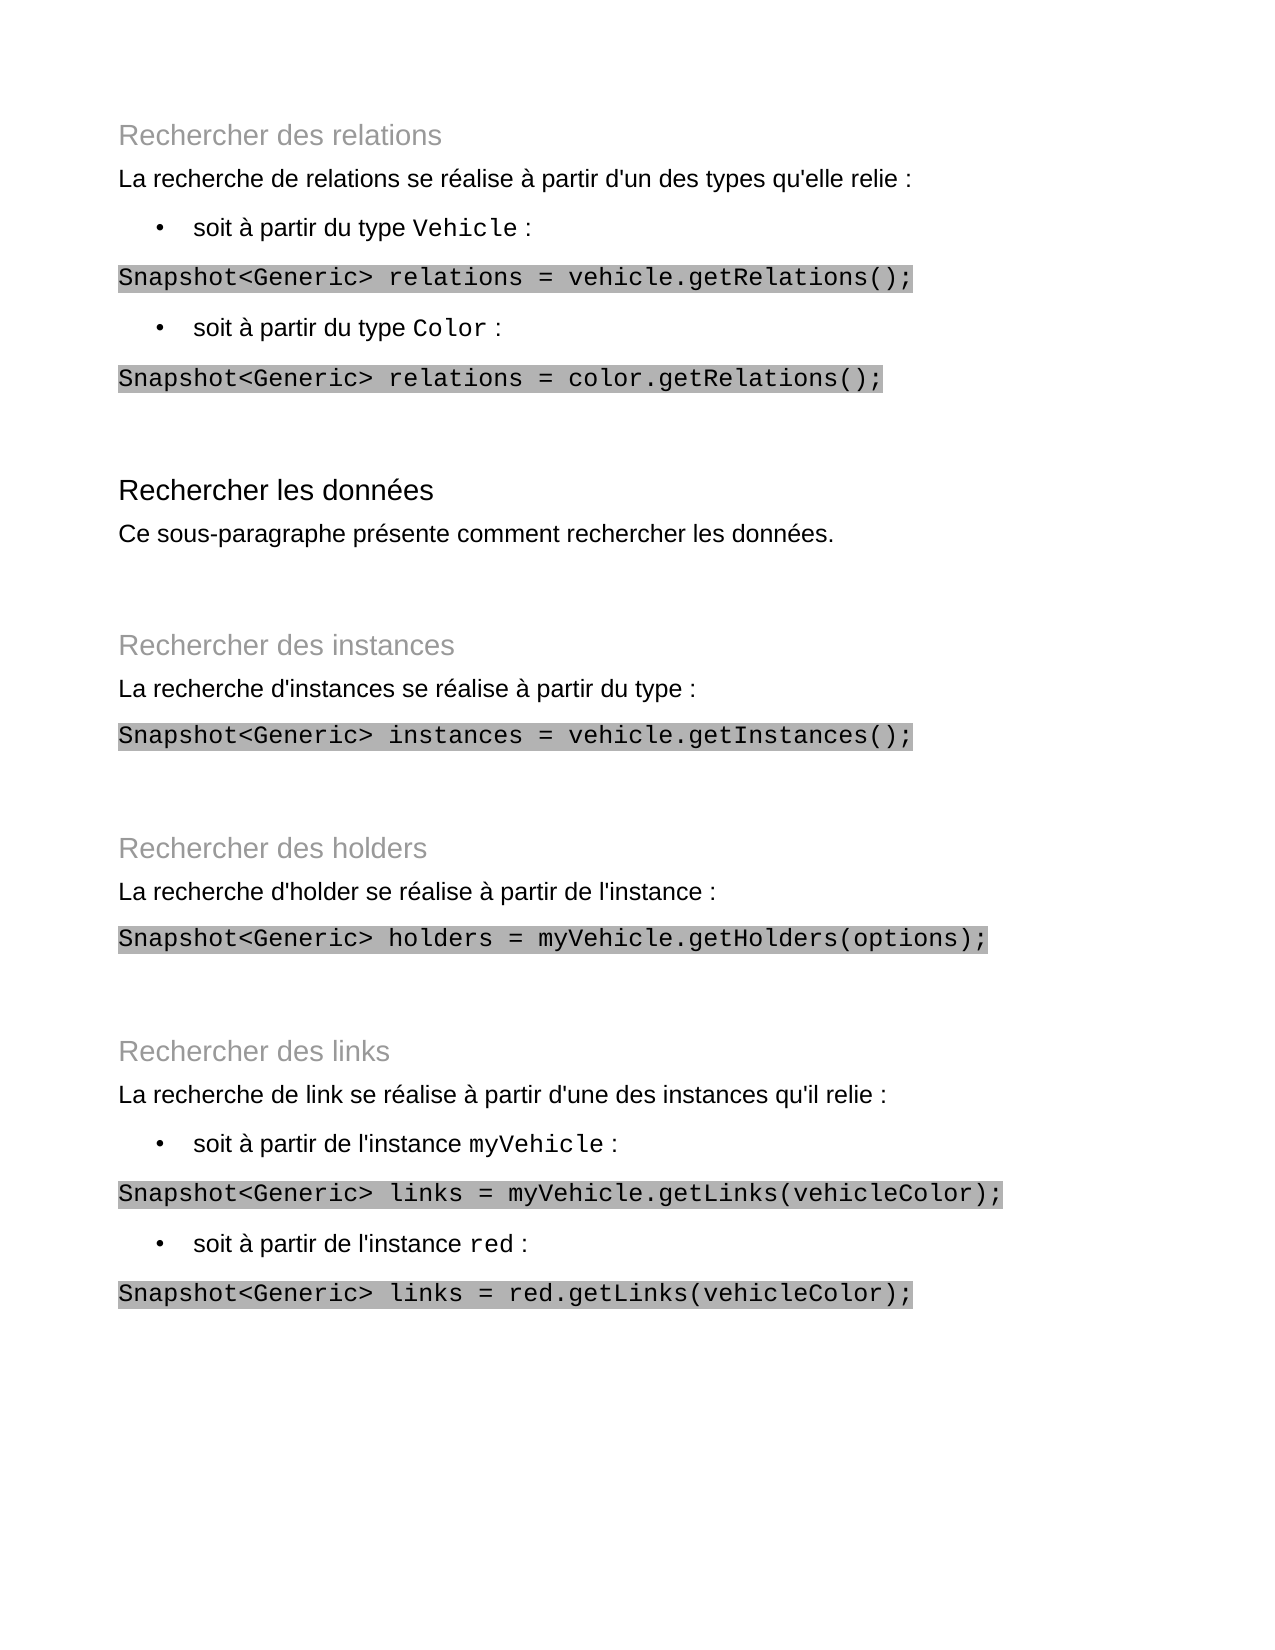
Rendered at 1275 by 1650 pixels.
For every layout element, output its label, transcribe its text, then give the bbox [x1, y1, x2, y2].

text Snapshot<Generic> links = red.getLinks(vehicleColor); [118, 1281, 1157, 1309]
text La recherche de link se réalise à partir d'une des instances qu'il relie : [118, 1080, 1157, 1109]
list soit à partir de l'instance red : [156, 1229, 1157, 1260]
subtitle Rechercher des instances [118, 628, 1157, 661]
text Ce sous-paragraphe présente comment rechercher les données. [118, 519, 1157, 548]
list soit à partir de l'instance myVehicle : [156, 1129, 1157, 1160]
list soit à partir du type Color : [156, 313, 1157, 344]
list soit à partir du type Vehicle : [156, 213, 1157, 244]
text La recherche d'instances se réalise à partir du type : [118, 674, 1157, 702]
subtitle Rechercher des links [118, 1034, 1157, 1067]
text Snapshot<Generic> relations = vehicle.getRelations(); [118, 265, 1157, 293]
text Snapshot<Generic> links = myVehicle.getLinks(vehicleColor); [118, 1181, 1157, 1209]
text Snapshot<Generic> relations = color.getRelations(); [118, 365, 1157, 393]
text Snapshot<Generic> instances = vehicle.getInstances(); [118, 723, 1157, 751]
subtitle Rechercher des relations [118, 118, 1157, 152]
text La recherche d'holder se réalise à partir de l'instance : [118, 877, 1157, 906]
subtitle Rechercher les données [118, 473, 1157, 507]
text Snapshot<Generic> holders = myVehicle.getHolders(options); [118, 926, 1157, 954]
subtitle Rechercher des holders [118, 831, 1157, 864]
text La recherche de relations se réalise à partir d'un des types qu'elle relie : [118, 164, 1157, 193]
